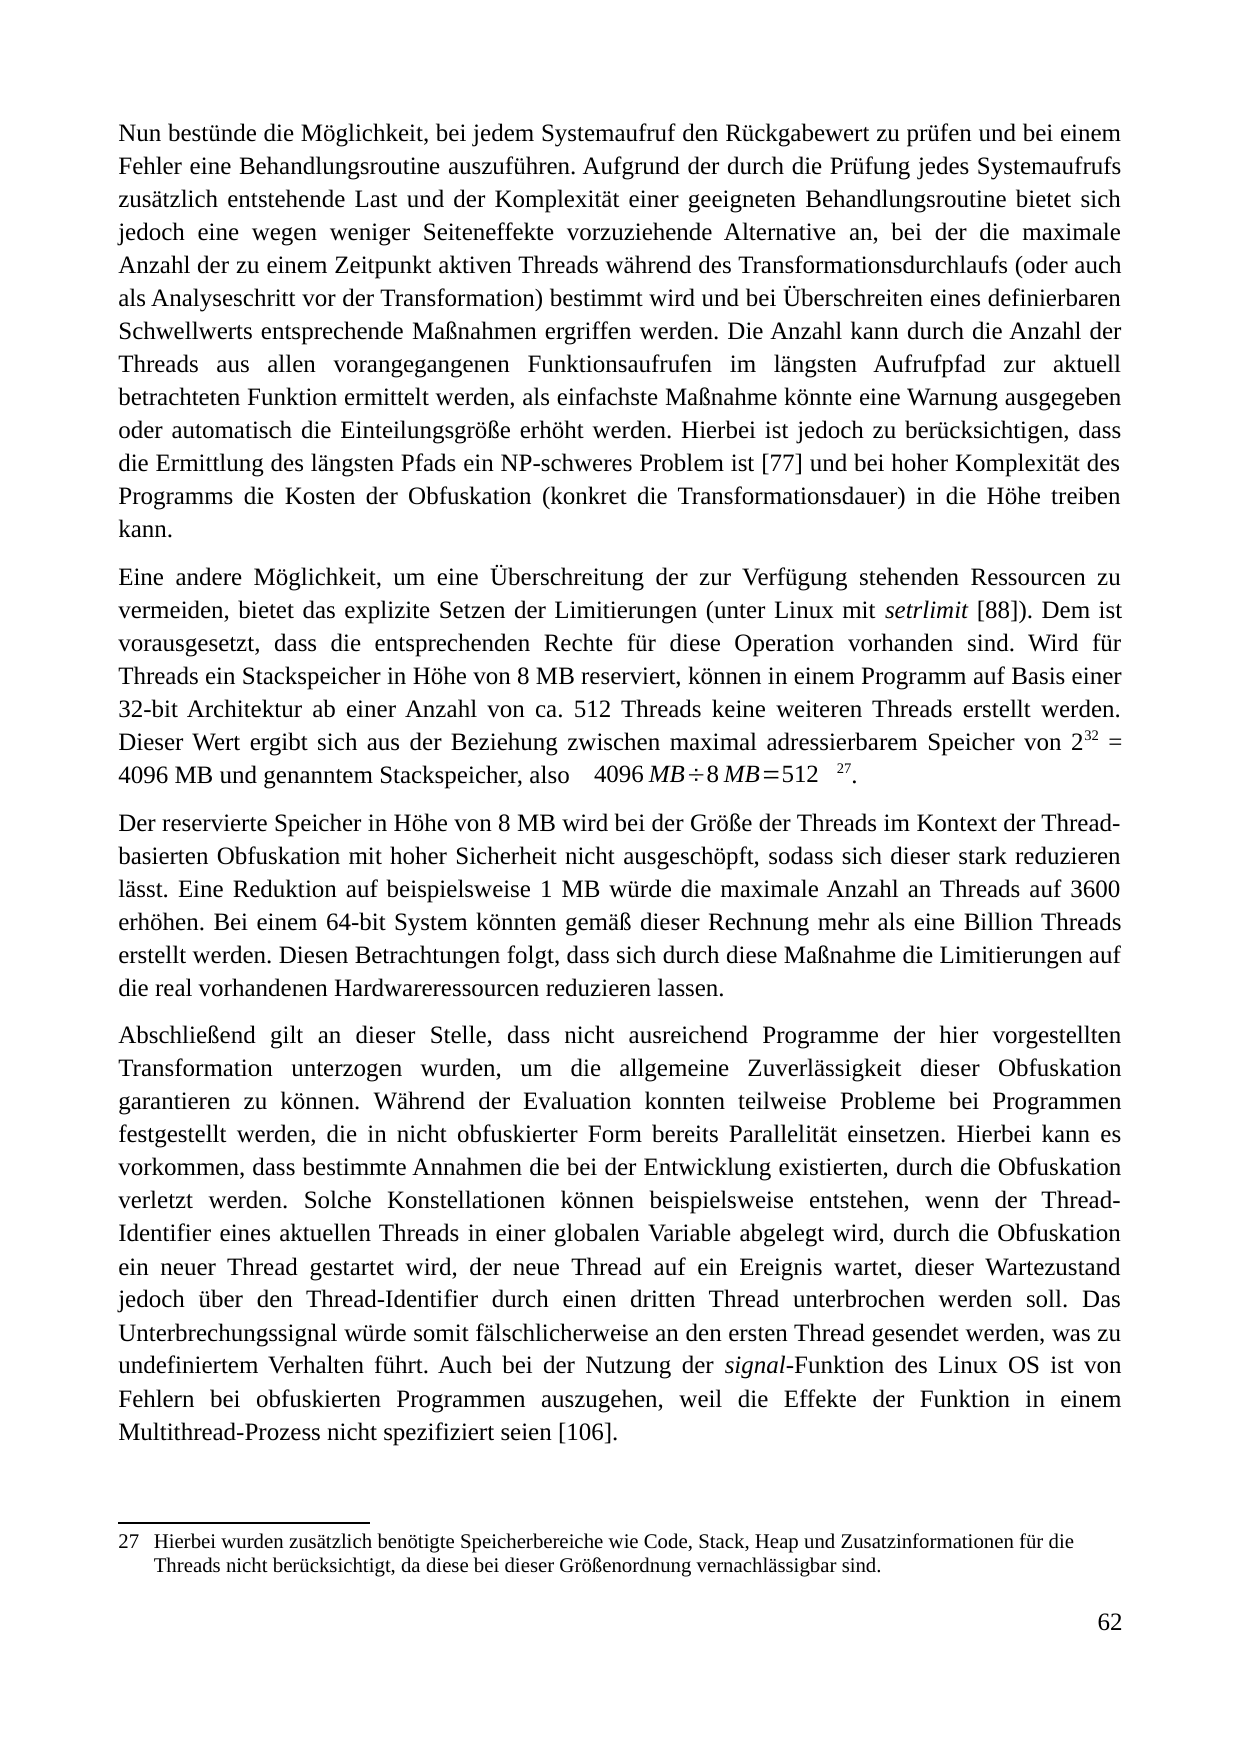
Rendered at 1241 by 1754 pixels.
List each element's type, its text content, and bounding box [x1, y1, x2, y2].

text Abschließend gilt an dieser Stelle, dass nicht ausreichend Programme der hier vorgestellten Transformation unterzogen wurden, um die allgemeine Zuverlässigkeit dieser Obfuskation garantieren zu können. Während der Evaluation konnten teilweise Probleme bei Programmen festgestellt werden, die in nicht obfuskierter Form bereits Parallelität einsetzen. Hierbei kann es vorkommen, dass bestimmte Annahmen die bei der Entwicklung existierten, durch die Obfuskation verletzt werden. Solche Konstellationen können beispielsweise entstehen, wenn der Thread-Identifier eines aktuellen Threads in einer globalen Variable abgelegt wird, durch die Obfuskation ein neuer Thread gestartet wird, der neue Thread auf ein Ereignis wartet, dieser Wartezustand jedoch über den Thread-Identifier durch einen dritten Thread unterbrochen werden soll. Das Unterbrechungssignal würde somit fälschlicherweise an den ersten Thread gesendet werden, was zu undefiniertem Verhalten führt. Auch bei der Nutzung der signal-Funktion des Linux OS ist von Fehlern bei obfuskierten Programmen auszugehen, weil die Effekte der Funktion in einem Multithread-Prozess nicht spezifiziert seien [106]. [118, 1020, 1122, 1445]
text Eine andere Möglichkeit, um eine Überschreitung der zur Verfügung stehenden Ressourcen zu vermeiden, bietet das explizite Setzen der Limitierungen (unter Linux mit setrlimit [88]). Dem ist vorausgesetzt, dass die entsprechenden Rechte für diese Operation vorhanden sind. Wird für Threads ein Stackspeicher in Höhe von 8 MB reserviert, können in einem Programm auf Basis einer 32-bit Architektur ab einer Anzahl von ca. 512 Threads keine weiteren Threads erstellt werden. Dieser Wert ergibt sich aus der Beziehung zwischen maximal adressierbarem Speicher von 232 = 4096 MB und genanntem Stackspeicher, also . [118, 562, 1122, 789]
text Nun bestünde die Möglichkeit, bei jedem Systemaufruf den Rückgabewert zu prüfen und bei einem Fehler eine Behandlungsroutine auszuführen. Aufgrund der durch die Prüfung jedes Systemaufrufs zusätzlich entstehende Last und der Komplexität einer geeigneten Behandlungsroutine bietet sich jedoch eine wegen weniger Seiteneffekte vorzuziehende Alternative an, bei der die maximale Anzahl der zu einem Zeitpunkt aktiven Threads während des Transformationsdurchlaufs (oder auch als Analyseschritt vor der Transformation) bestimmt wird und bei Überschreiten eines definierbaren Schwellwerts entsprechende Maßnahmen ergriffen werden. Die Anzahl kann durch die Anzahl der Threads aus allen vorangegangenen Funktionsaufrufen im längsten Aufrufpfad zur aktuell betrachteten Funktion ermittelt werden, als einfachste Maßnahme könnte eine Warnung ausgegeben oder automatisch die Einteilungsgröße erhöht werden. Hierbei ist jedoch zu berücksichtigen, dass die Ermittlung des längsten Pfads ein NP-schweres Problem ist [77] und bei hoher Komplexität des Programms die Kosten der Obfuskation (konkret die Transformationsdauer) in die Höhe treiben kann. [118, 118, 1122, 543]
text Hierbei wurden zusätzlich benötigte Speicherbereiche wie Code, Stack, Heap und Zusatzinformationen für die Threads nicht berücksichtigt, da diese bei dieser Größenordnung vernachlässigbar sind. [118, 1529, 1122, 1577]
text Der reservierte Speicher in Höhe von 8 MB wird bei der Größe der Threads im Kontext der Thread-basierten Obfuskation mit hoher Sicherheit nicht ausgeschöpft, sodass sich dieser stark reduzieren lässt. Eine Reduktion auf beispielsweise 1 MB würde die maximale Anzahl an Threads auf 3600 erhöhen. Bei einem 64-bit System könnten gemäß dieser Rechnung mehr als eine Billion Threads erstellt werden. Diesen Betrachtungen folgt, dass sich durch diese Maßnahme die Limitierungen auf die real vorhandenen Hardwareressourcen reduzieren lassen. [118, 808, 1122, 1002]
